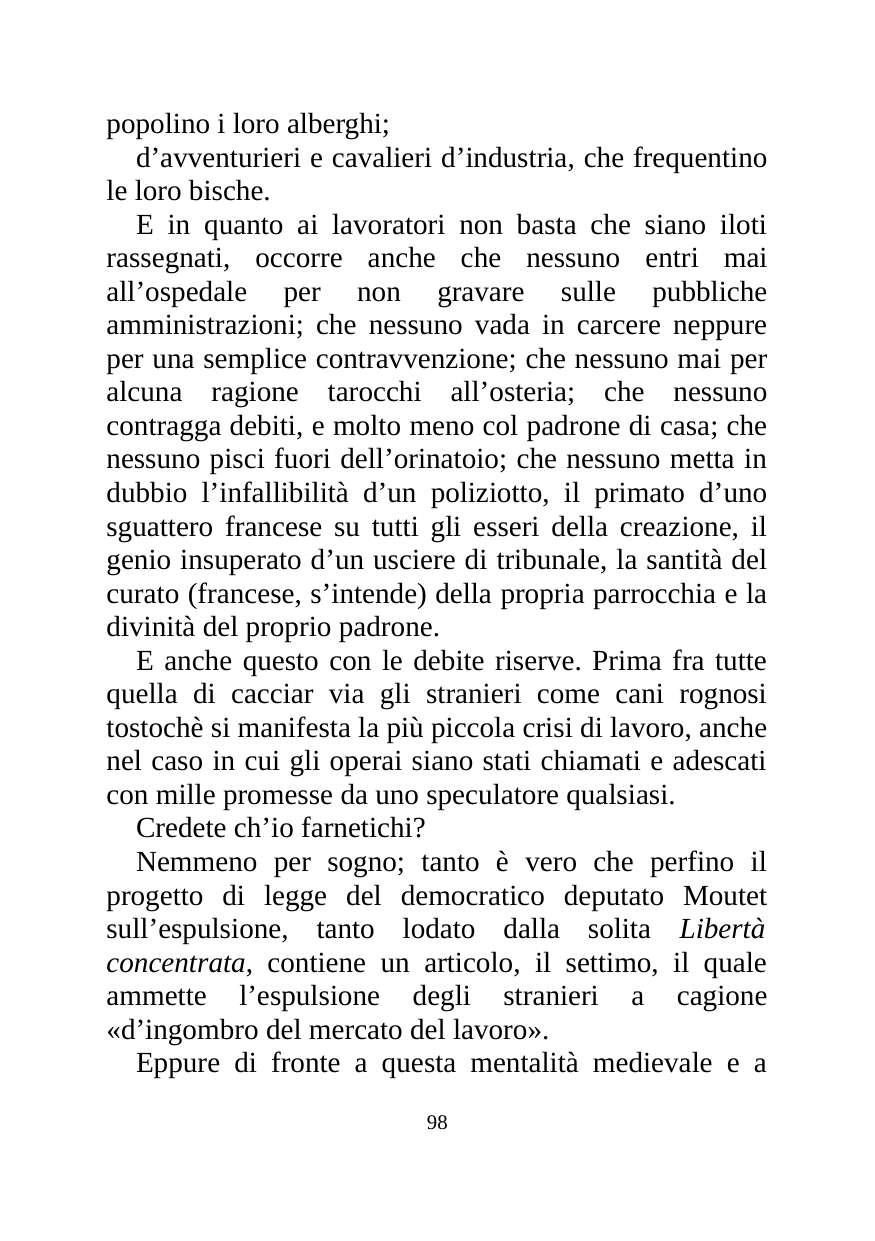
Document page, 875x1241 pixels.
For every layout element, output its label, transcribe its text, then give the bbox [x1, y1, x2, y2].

text Nemmeno per sogno; tanto è vero che perfino il progetto di legge del democratico deputato Moutet sull’espulsione, tanto lodato dalla solita Libertà concentrata, contiene un articolo, il settimo, il quale ammette l’espulsione degli stranieri a cagione «d’ingombro del mercato del lavoro». [106, 844, 768, 1045]
text Credete ch’io farnetichi? [106, 811, 768, 844]
text E in quanto ai lavoratori non basta che siano iloti rassegnati, occorre anche che nessuno entri mai all’ospedale per non gravare sulle pubbliche amministrazioni; che nessuno vada in carcere neppure per una semplice contravvenzione; che nessuno mai per alcuna ragione tarocchi all’osteria; che nessuno contragga debiti, e molto meno col padrone di casa; che nessuno pisci fuori dell’orinatoio; che nessuno metta in dubbio l’infallibilità d’un poliziotto, il primato d’uno sguattero francese su tutti gli esseri della creazione, il genio insuperato d’un usciere di tribunale, la santità del curato (francese, s’intende) della propria parrocchia e la divinità del proprio padrone. [106, 207, 768, 643]
text Eppure di fronte a questa mentalità medievale e a [106, 1045, 768, 1079]
text E anche questo con le debite riserve. Prima fra tutte quella di cacciar via gli stranieri come cani rognosi tostochè si manifesta la più piccola crisi di lavoro, anche nel caso in cui gli operai siano stati chiamati e adescati con mille promesse da uno speculatore qualsiasi. [106, 643, 768, 811]
text popolino i loro alberghi; [106, 106, 768, 140]
text d’avventurieri e cavalieri d’industria, che frequentino le loro bische. [106, 140, 768, 207]
